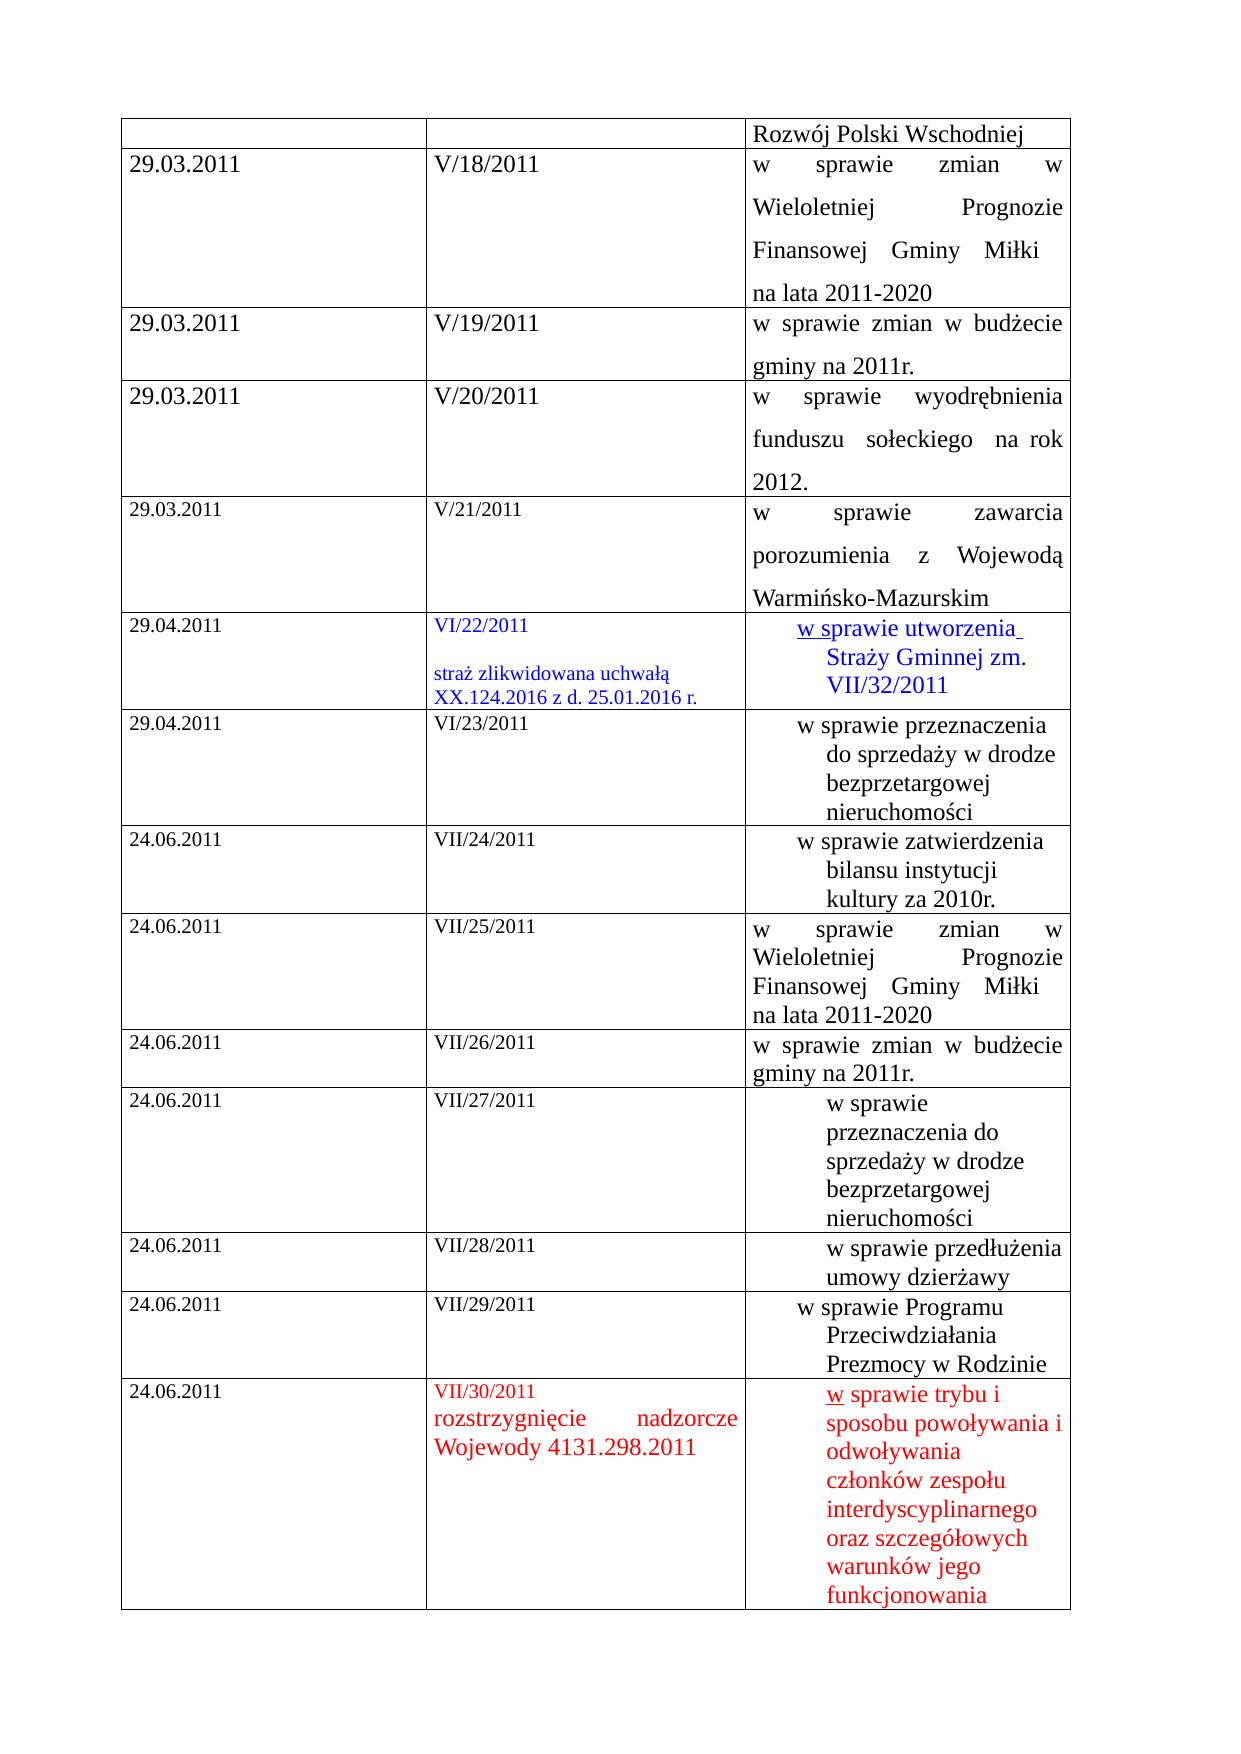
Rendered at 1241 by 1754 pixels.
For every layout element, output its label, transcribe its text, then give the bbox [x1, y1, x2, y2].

table_cell w sprawie zawarcia porozumienia z Wojewodą Warmińsko-Mazurskim [746, 497, 1070, 612]
table_cell Rozwój Polski Wschodniej [746, 119, 1070, 148]
table_cell VII/27/2011 [427, 1088, 745, 1232]
table_cell VII/29/2011 [427, 1292, 745, 1378]
table_cell 24.06.2011 [122, 1233, 426, 1291]
table_cell 29.03.2011 [122, 149, 426, 307]
table_cell [427, 119, 745, 148]
table_cell w sprawie przedłużenia umowy dzierżawy [746, 1233, 1070, 1291]
table_cell w sprawie zmian w budżecie gminy na 2011r. [746, 308, 1070, 380]
table_cell V/18/2011 [427, 149, 745, 307]
table_cell 29.04.2011 [122, 710, 426, 825]
table_cell 24.06.2011 [122, 826, 426, 913]
table_cell w sprawie Programu Przeciwdziałania Prezmocy w Rodzinie [746, 1292, 1070, 1378]
table_cell VII/25/2011 [427, 914, 745, 1029]
table_cell w sprawie zmian w Wieloletniej Prognozie Finansowej Gminy Miłki na lata 2011-2020 [746, 914, 1070, 1029]
table_cell 29.03.2011 [122, 308, 426, 380]
table_cell w sprawie zmian w Wieloletniej Prognozie Finansowej Gminy Miłki na lata 2011-2020 [746, 149, 1070, 307]
table_cell [122, 119, 426, 148]
table_cell VI/23/2011 [427, 710, 745, 825]
table_cell V/20/2011 [427, 381, 745, 496]
table_cell w sprawie przeznaczenia do sprzedaży w drodze bezprzetargowej nieruchomości [746, 710, 1070, 825]
table_cell V/19/2011 [427, 308, 745, 380]
table_cell w sprawie zatwierdzenia bilansu instytucji kultury za 2010r. [746, 826, 1070, 913]
table_cell VII/24/2011 [427, 826, 745, 913]
table_cell 24.06.2011 [122, 914, 426, 1029]
table_cell w sprawie zmian w budżecie gminy na 2011r. [746, 1030, 1070, 1087]
table_cell VII/26/2011 [427, 1030, 745, 1087]
table_cell 24.06.2011 [122, 1030, 426, 1087]
table_cell VII/30/2011 rozstrzygnięcie nadzorcze Wojewody 4131.298.2011 [427, 1379, 745, 1609]
table_cell w sprawie utworzenia Straży Gminnej zm. VII/32/2011 [746, 613, 1070, 709]
table_cell 29.03.2011 [122, 497, 426, 612]
table_cell 24.06.2011 [122, 1292, 426, 1378]
table_cell 29.03.2011 [122, 381, 426, 496]
table_cell 29.04.2011 [122, 613, 426, 709]
table_cell VII/28/2011 [427, 1233, 745, 1291]
table_cell V/21/2011 [427, 497, 745, 612]
table_cell w sprawie trybu i sposobu powoływania i odwoływania członków zespołu interdyscyplinarnego oraz szczegółowych warunków jego funkcjonowania [746, 1379, 1070, 1609]
table_cell VI/22/2011 straż zlikwidowana uchwałą XX.124.2016 z d. 25.01.2016 r. [427, 613, 745, 709]
table_cell w sprawie wyodrębnienia funduszu sołeckiego na rok 2012. [746, 381, 1070, 496]
table_cell 24.06.2011 [122, 1379, 426, 1609]
table_cell 24.06.2011 [122, 1088, 426, 1232]
table_cell w sprawie przeznaczenia do sprzedaży w drodze bezprzetargowej nieruchomości [746, 1088, 1070, 1232]
